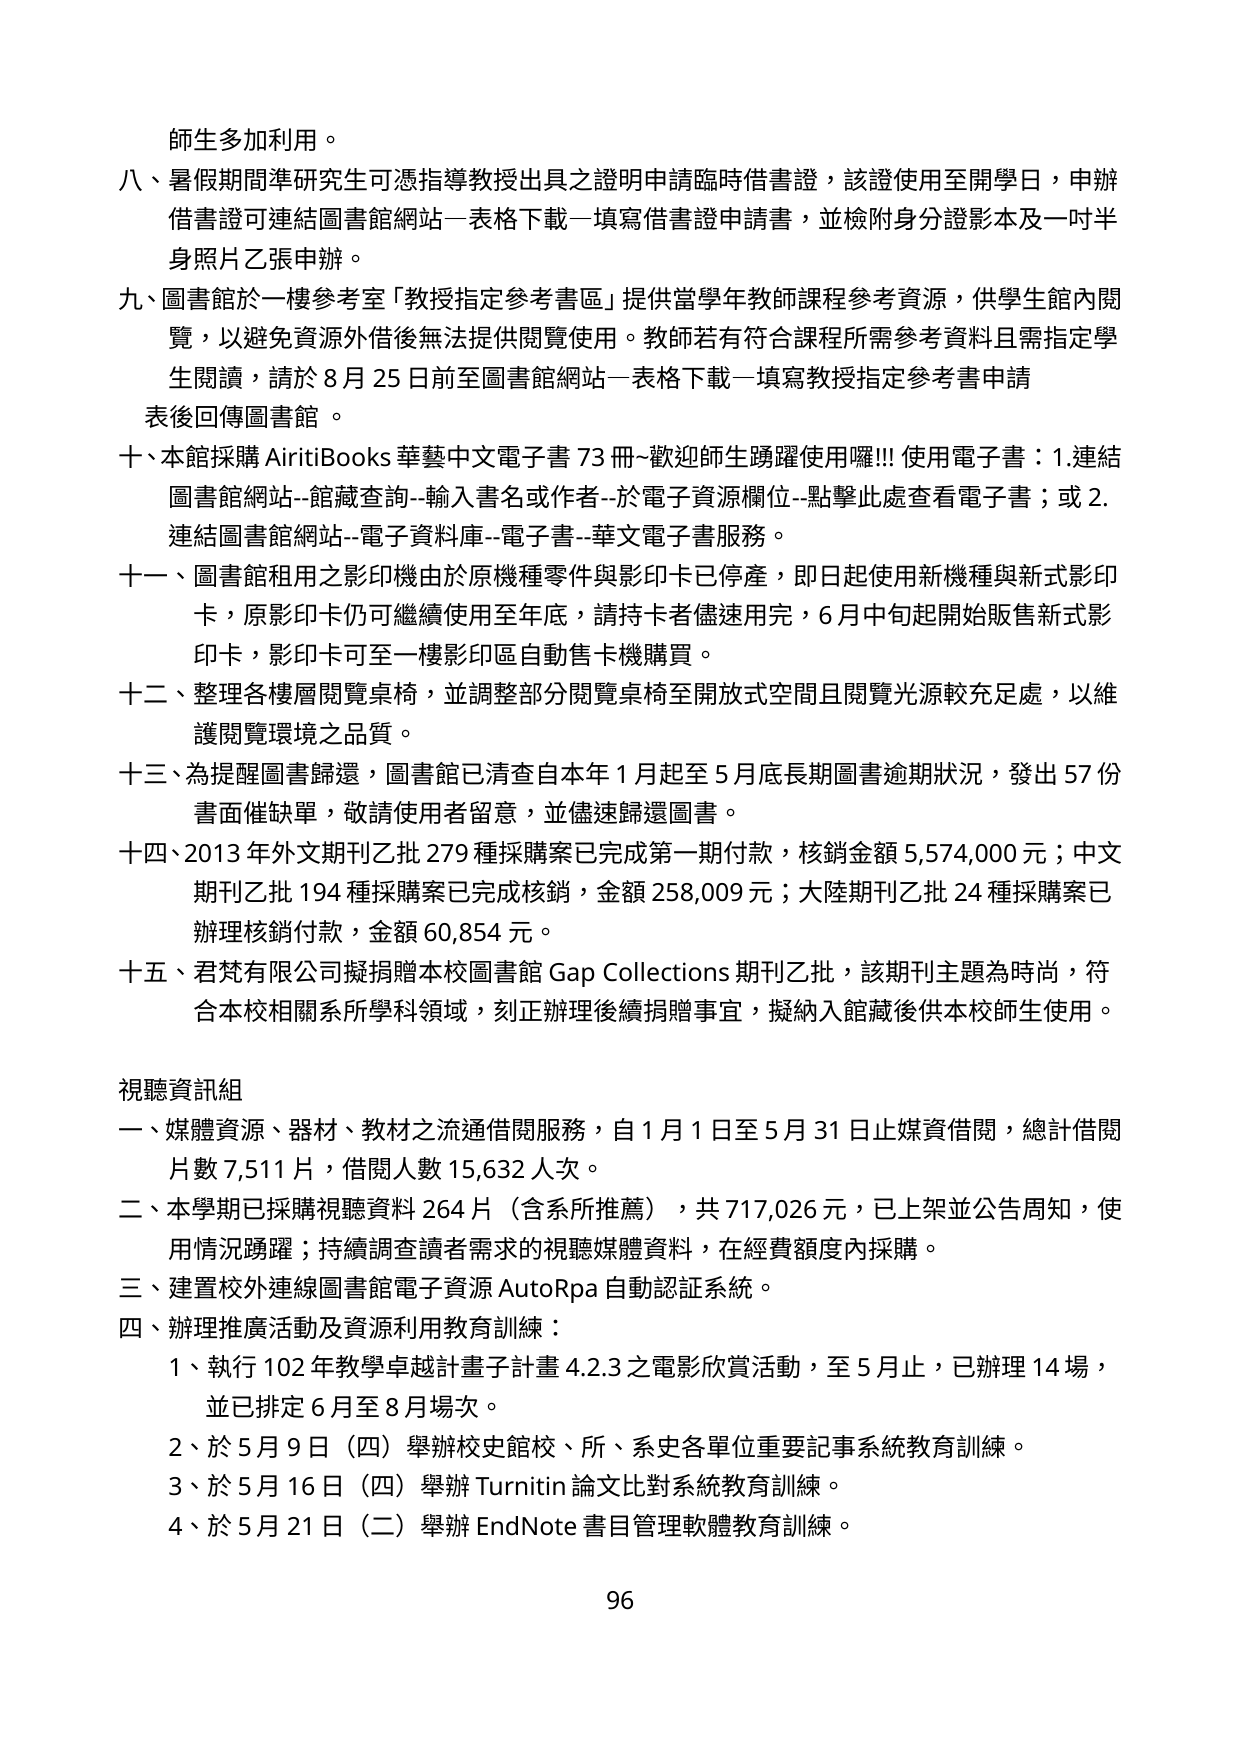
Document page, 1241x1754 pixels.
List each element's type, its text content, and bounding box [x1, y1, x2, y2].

text 表後回傳圖書館 。 [118, 395, 1122, 435]
text 十二、整理各樓層閱覽桌椅，並調整部分閱覽桌椅至開放式空間且閱覽光源較充足處，以維護閱覽環境之品質。 [118, 672, 1122, 751]
text 2、於5月9日（四）舉辦校史館校、所、系史各單位重要記事系統教育訓練。 [118, 1424, 1122, 1464]
text 十一、圖書館租用之影印機由於原機種零件與影印卡已停產，即日起使用新機種與新式影印卡，原影印卡仍可繼續使用至年底，請持卡者儘速用完，6月中旬起開始販售新式影印卡，影印卡可至一樓影印區自動售卡機購買。 [118, 553, 1122, 672]
text 師生多加利用。 [118, 118, 1122, 158]
text 3、於5月16日（四）舉辦Turnitin論文比對系統教育訓練。 [118, 1464, 1122, 1503]
text 十、本館採購AiritiBooks華藝中文電子書73冊~歡迎師生踴躍使用囉!!! 使用電子書：1.連結圖書館網站--館藏查詢--輸入書名或作者--於電子資源欄位--點擊此處查看電子書；或2.連結圖書館網站--電子資料庫--電子書--華文電子書服務。 [118, 435, 1122, 553]
text 視聽資訊組 [118, 1068, 1122, 1108]
text 4、於5月21日（二）舉辦EndNote書目管理軟體教育訓練。 [118, 1503, 1122, 1543]
text 十三、為提醒圖書歸還，圖書館已清查自本年1月起至5月底長期圖書逾期狀況，發出57份書面催缺單，敬請使用者留意，並儘速歸還圖書。 [118, 751, 1122, 831]
text 十五、君梵有限公司擬捐贈本校圖書館Gap Collections期刊乙批，該期刊主題為時尚，符合本校相關系所學科領域，刻正辦理後續捐贈事宜，擬納入館藏後供本校師生使用。 [118, 949, 1122, 1028]
text 二、本學期已採購視聽資料264片（含系所推薦），共717,026元，已上架並公告周知，使用情況踴躍；持續調查讀者需求的視聽媒體資料，在經費額度內採購。 [118, 1187, 1122, 1266]
text 十四、2013年外文期刊乙批279種採購案已完成第一期付款，核銷金額5,574,000元；中文期刊乙批194種採購案已完成核銷，金額258,009元；大陸期刊乙批24種採購案已辦理核銷付款，金額60,854 元。 [118, 831, 1122, 949]
text 九、圖書館於一樓參考室「教授指定參考書區」提供當學年教師課程參考資源，供學生館內閱覽，以避免資源外借後無法提供閱覽使用。教師若有符合課程所需參考資料且需指定學生閱讀，請於8月25日前至圖書館網站—表格下載—填寫教授指定參考書申請 [118, 276, 1122, 395]
text 一、媒體資源、器材、教材之流通借閱服務，自1月1日至5月31日止媒資借閱，總計借閱片數7,511片，借閱人數15,632人次。 [118, 1108, 1122, 1187]
text 三、建置校外連線圖書館電子資源AutoRpa自動認証系統。 [118, 1266, 1122, 1306]
text 八、暑假期間準研究生可憑指導教授出具之證明申請臨時借書證，該證使用至開學日，申辦借書證可連結圖書館網站—表格下載—填寫借書證申請書，並檢附身分證影本及一吋半身照片乙張申辦。 [118, 158, 1122, 276]
text 1、執行102年教學卓越計畫子計畫4.2.3之電影欣賞活動，至5月止，已辦理14場，並已排定6月至8月場次。 [168, 1345, 1122, 1424]
text 四、辦理推廣活動及資源利用教育訓練： [118, 1306, 1122, 1345]
